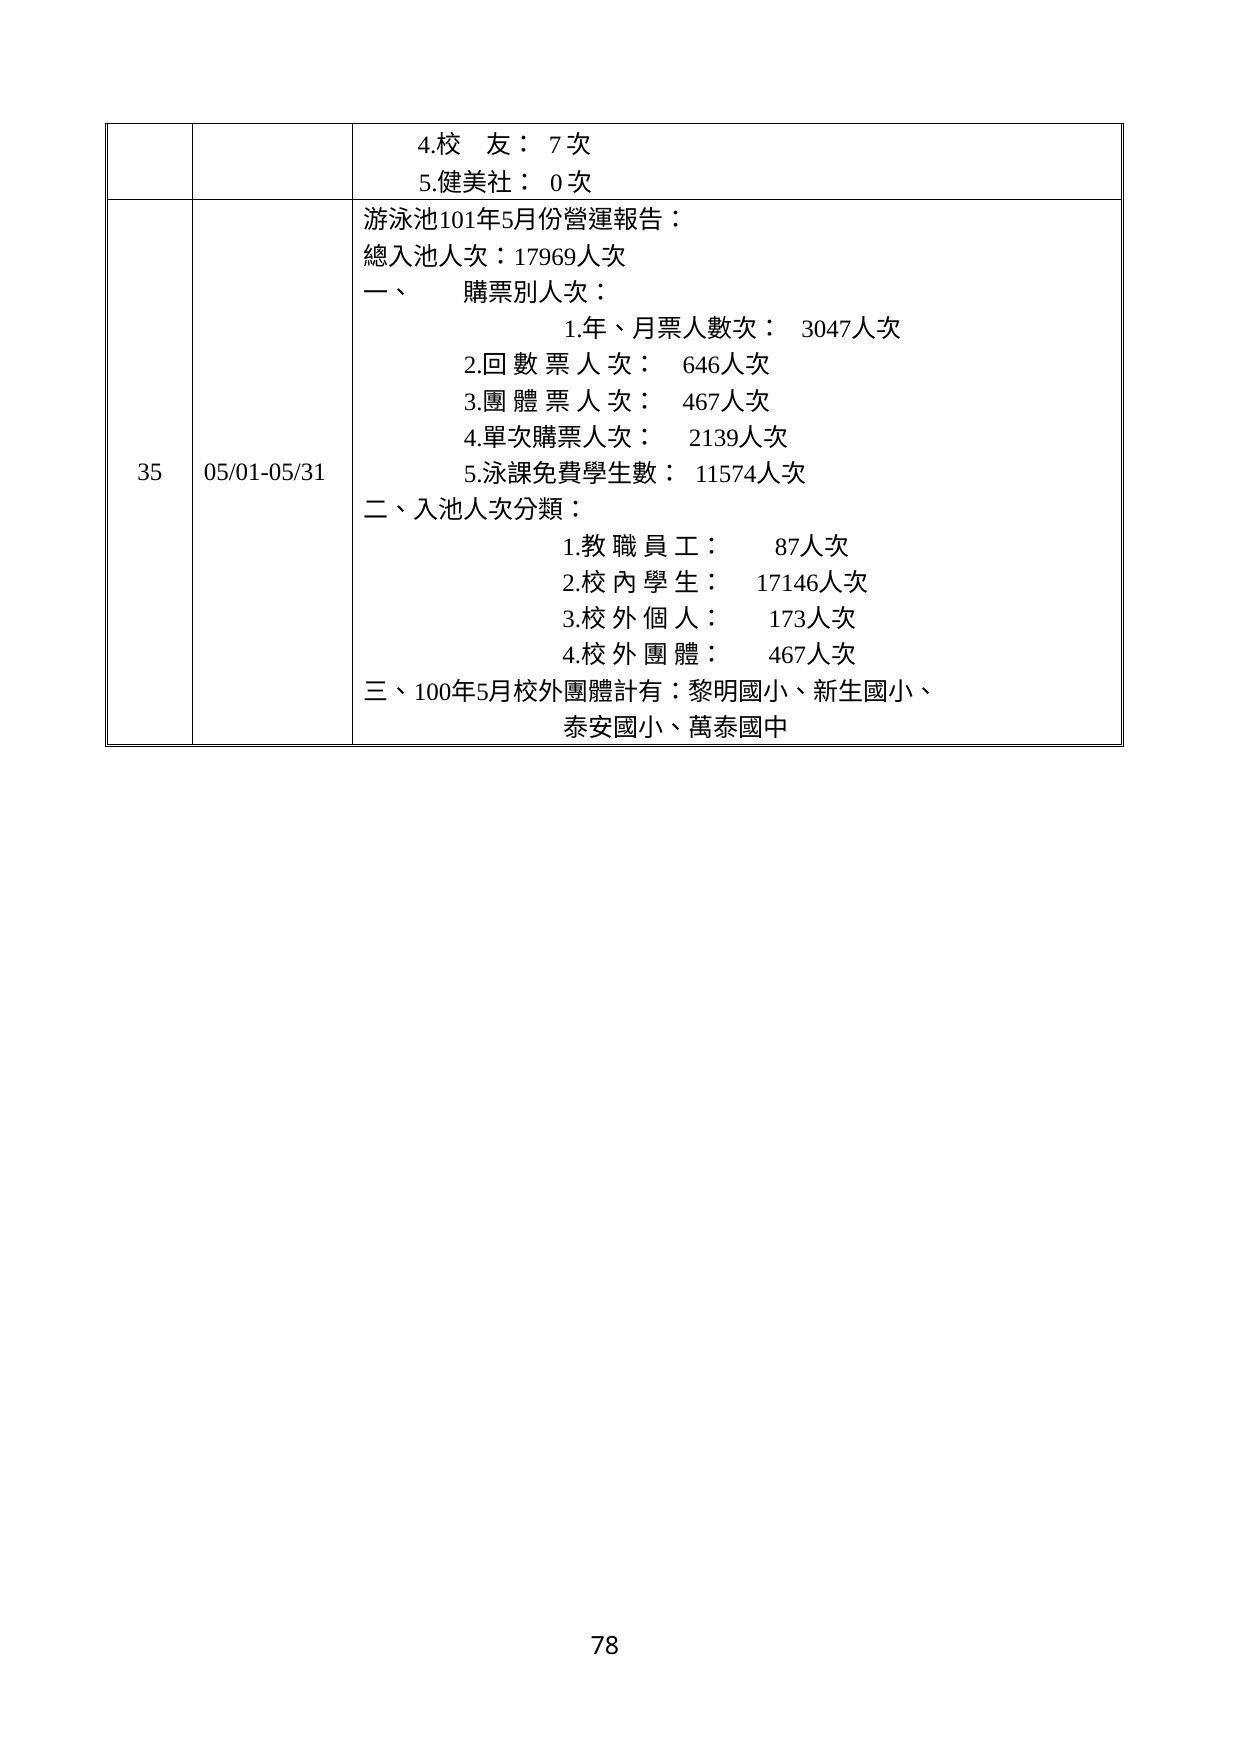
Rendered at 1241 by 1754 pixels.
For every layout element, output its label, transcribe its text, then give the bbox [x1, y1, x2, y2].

table_cell [193, 124, 352, 199]
table_cell [108, 124, 192, 199]
table_cell 05/01-05/31 [193, 200, 352, 744]
table_cell 35 [108, 200, 192, 744]
table_cell 4.校 友： 7次 5.健美社： 0次 [353, 124, 1121, 199]
table_cell 游泳池101年5月份營運報告： 總入池人次：17969人次 購票別人次： 1.年、月票人數次： 3047人次 2.回 數 票 人 次： 646人次 3.團 體 票 人 次： 467人次 4.單次購票人次： 2139人次 5.泳課免費學生數： 11574人次 二、入池人次分類： 1.教 職 員 工： 87人次 2.校 內 學 生： 17146人次 3.校 外 個 人： 173人次 4.校 外 團 體： 467人次 三、100年5月校外團體計有：黎明國小、新生國小、 泰安國小、萬泰國中 [353, 200, 1121, 744]
